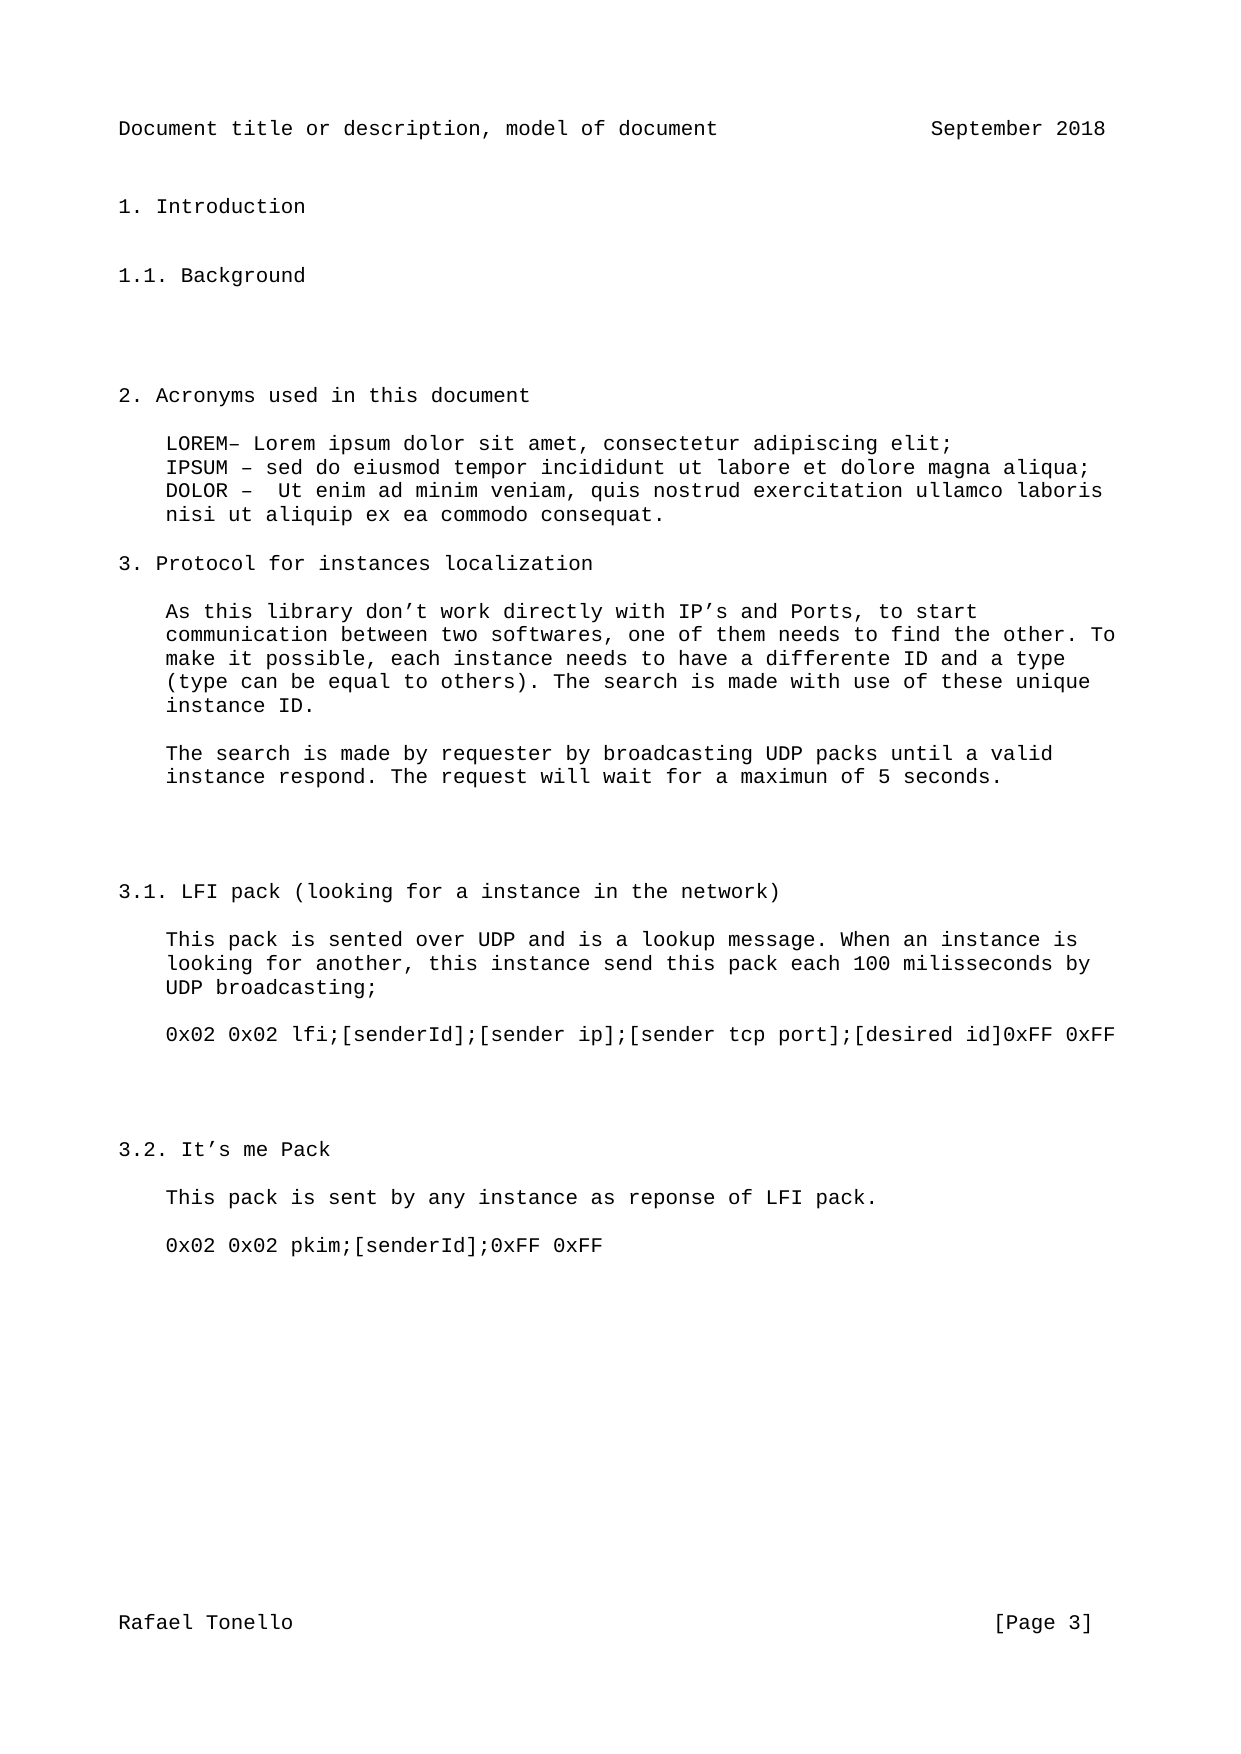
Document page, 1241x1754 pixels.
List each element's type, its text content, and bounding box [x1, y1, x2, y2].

text 0x02 0x02 pkim;[senderId];0xFF 0xFF [165, 1235, 1122, 1258]
text As this library don’t work directly with IP’s and Ports, to start communication between two softwares, one of them needs to find the other. To make it possible, each instance needs to have a differente ID and a type (type can be equal to others). The search is made with use of these unique instance ID. [165, 601, 1122, 719]
subtitle LFI pack (looking for a instance in the network) [118, 882, 1122, 905]
text The search is made by requester by broadcasting UDP packs until a valid instance respond. The request will wait for a maximun of 5 seconds. [165, 742, 1122, 790]
subtitle It’s me Pack [118, 1139, 1122, 1163]
text IPSUM – sed do eiusmod tempor incididunt ut labore et dolore magna aliqua; [165, 457, 1122, 480]
text 0x02 0x02 lfi;[senderId];[sender ip];[sender tcp port];[desired id]0xFF 0xFF [165, 1024, 1122, 1048]
text DOLOR – Ut enim ad minim veniam, quis nostrud exercitation ullamco laboris nisi ut aliquip ex ea commodo consequat. [165, 480, 1122, 528]
text This pack is sented over UDP and is a lookup message. When an instance is looking for another, this instance send this pack each 100 milisseconds by UDP broadcasting; [165, 929, 1122, 1000]
subtitle Background [118, 265, 1122, 289]
subtitle Introduction [118, 196, 1122, 220]
subtitle Protocol for instances localization [118, 553, 1122, 576]
subtitle Acronyms used in this document [118, 385, 1122, 409]
text This pack is sent by any instance as reponse of LFI pack. [165, 1187, 1122, 1211]
text LOREM– Lorem ipsum dolor sit amet, consectetur adipiscing elit; [165, 433, 1122, 457]
